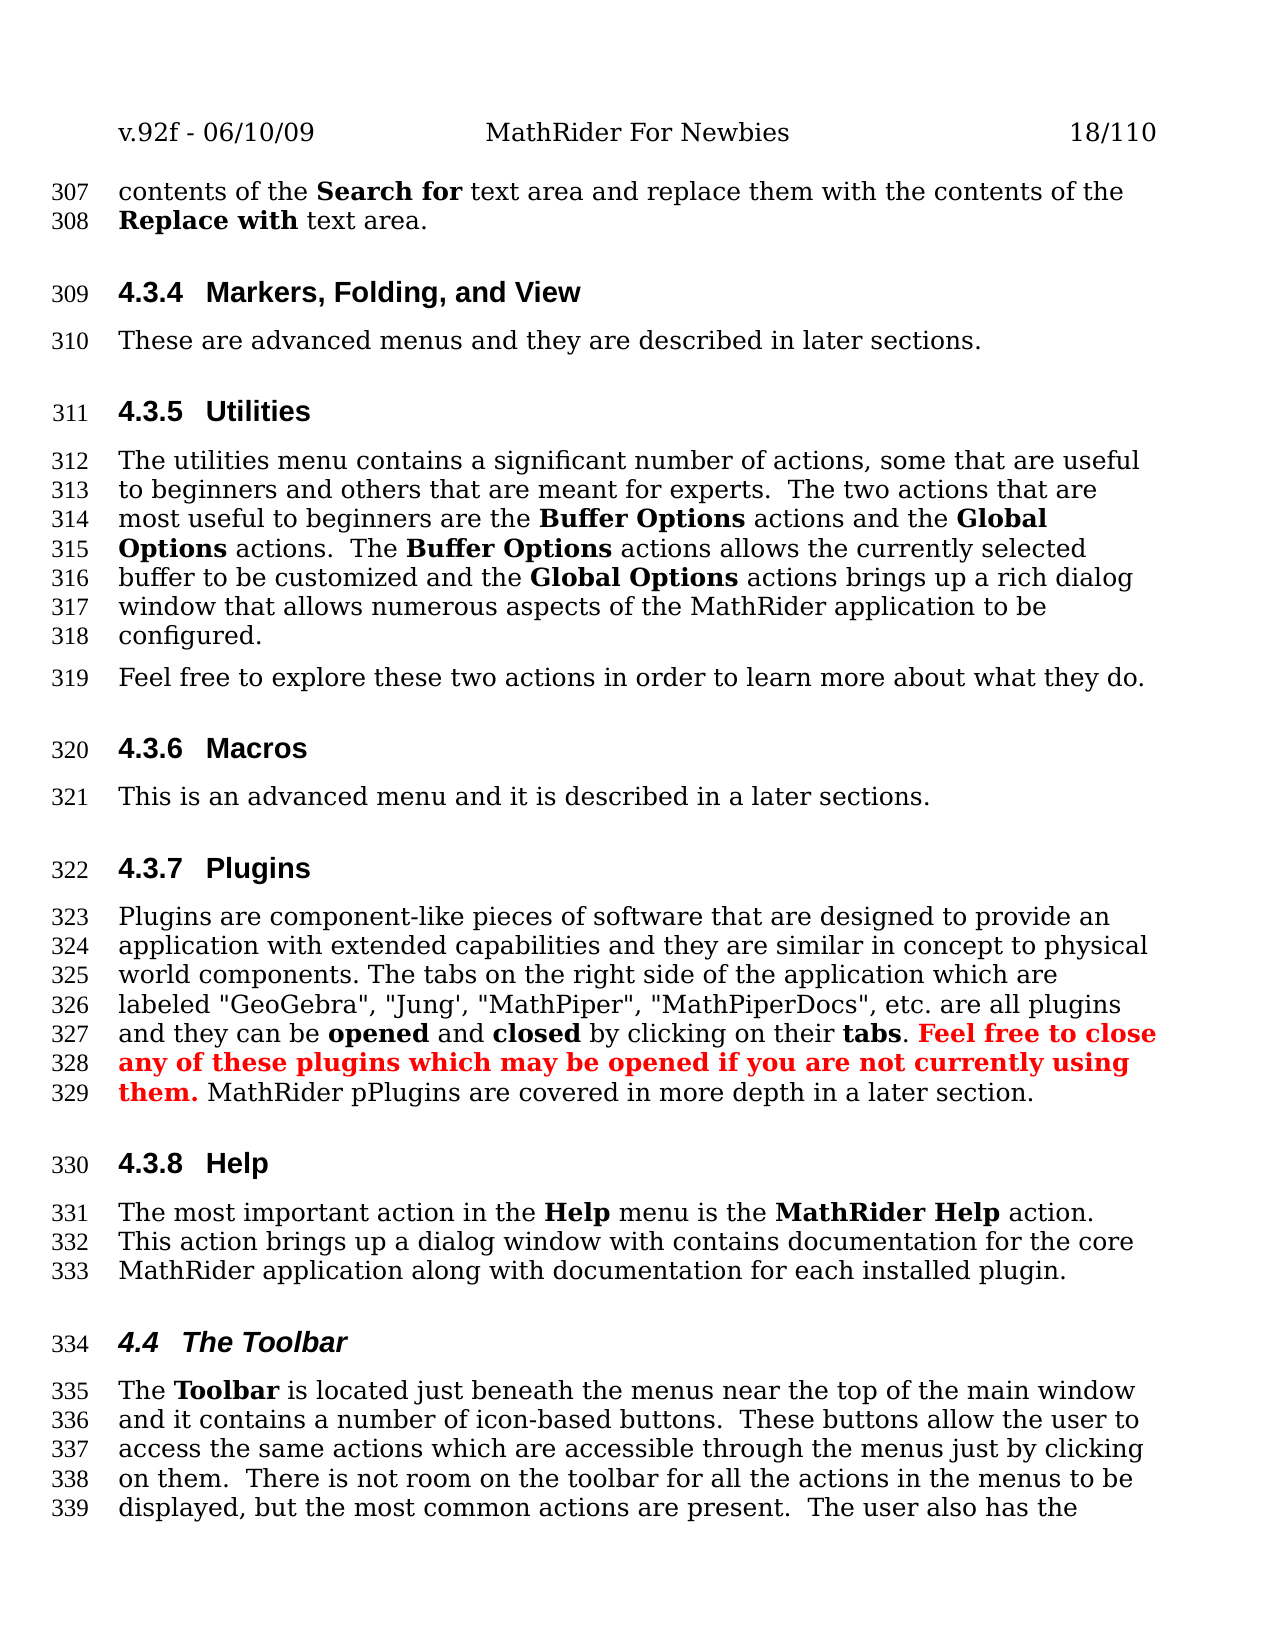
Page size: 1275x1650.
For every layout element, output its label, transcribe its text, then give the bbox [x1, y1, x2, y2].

text Plugins are component-like pieces of software that are designed to provide an application with extended capabilities and they are similar in concept to physical world components. The tabs on the right side of the application which are labeled "GeoGebra", "Jung', "MathPiper", "MathPiperDocs", etc. are all plugins and they can be opened and closed by clicking on their tabs. Feel free to close any of these plugins which may be opened if you are not currently using them. MathRider pPlugins are covered in more depth in a later section. [118, 902, 1157, 1107]
subtitle Markers, Folding, and View [118, 274, 1157, 308]
text contents of the Search for text area and replace them with the contents of the Replace with text area. [118, 177, 1157, 236]
subtitle Help [118, 1146, 1157, 1180]
text Feel free to explore these two actions in order to learn more about what they do. [118, 663, 1157, 692]
subtitle Utilities [118, 394, 1157, 428]
text The utilities menu contains a significant number of actions, some that are useful to beginners and others that are meant for experts. The two actions that are most useful to beginners are the Buffer Options actions and the Global Options actions. The Buffer Options actions allows the currently selected buffer to be customized and the Global Options actions brings up a rich dialog window that allows numerous aspects of the MathRider application to be configured. [118, 446, 1157, 651]
text The Toolbar is located just beneath the menus near the top of the main window and it contains a number of icon-based buttons. These buttons allow the user to access the same actions which are accessible through the menus just by clicking on them. There is not room on the toolbar for all the actions in the menus to be displayed, but the most common actions are present. The user also has the [118, 1376, 1157, 1522]
subtitle The Toolbar [118, 1324, 1157, 1358]
subtitle Macros [118, 731, 1157, 764]
subtitle Plugins [118, 851, 1157, 884]
text The most important action in the Help menu is the MathRider Help action. This action brings up a dialog window with contains documentation for the core MathRider application along with documentation for each installed plugin. [118, 1198, 1157, 1286]
text These are advanced menus and they are described in later sections. [118, 326, 1157, 355]
text This is an advanced menu and it is described in a later sections. [118, 783, 1157, 812]
